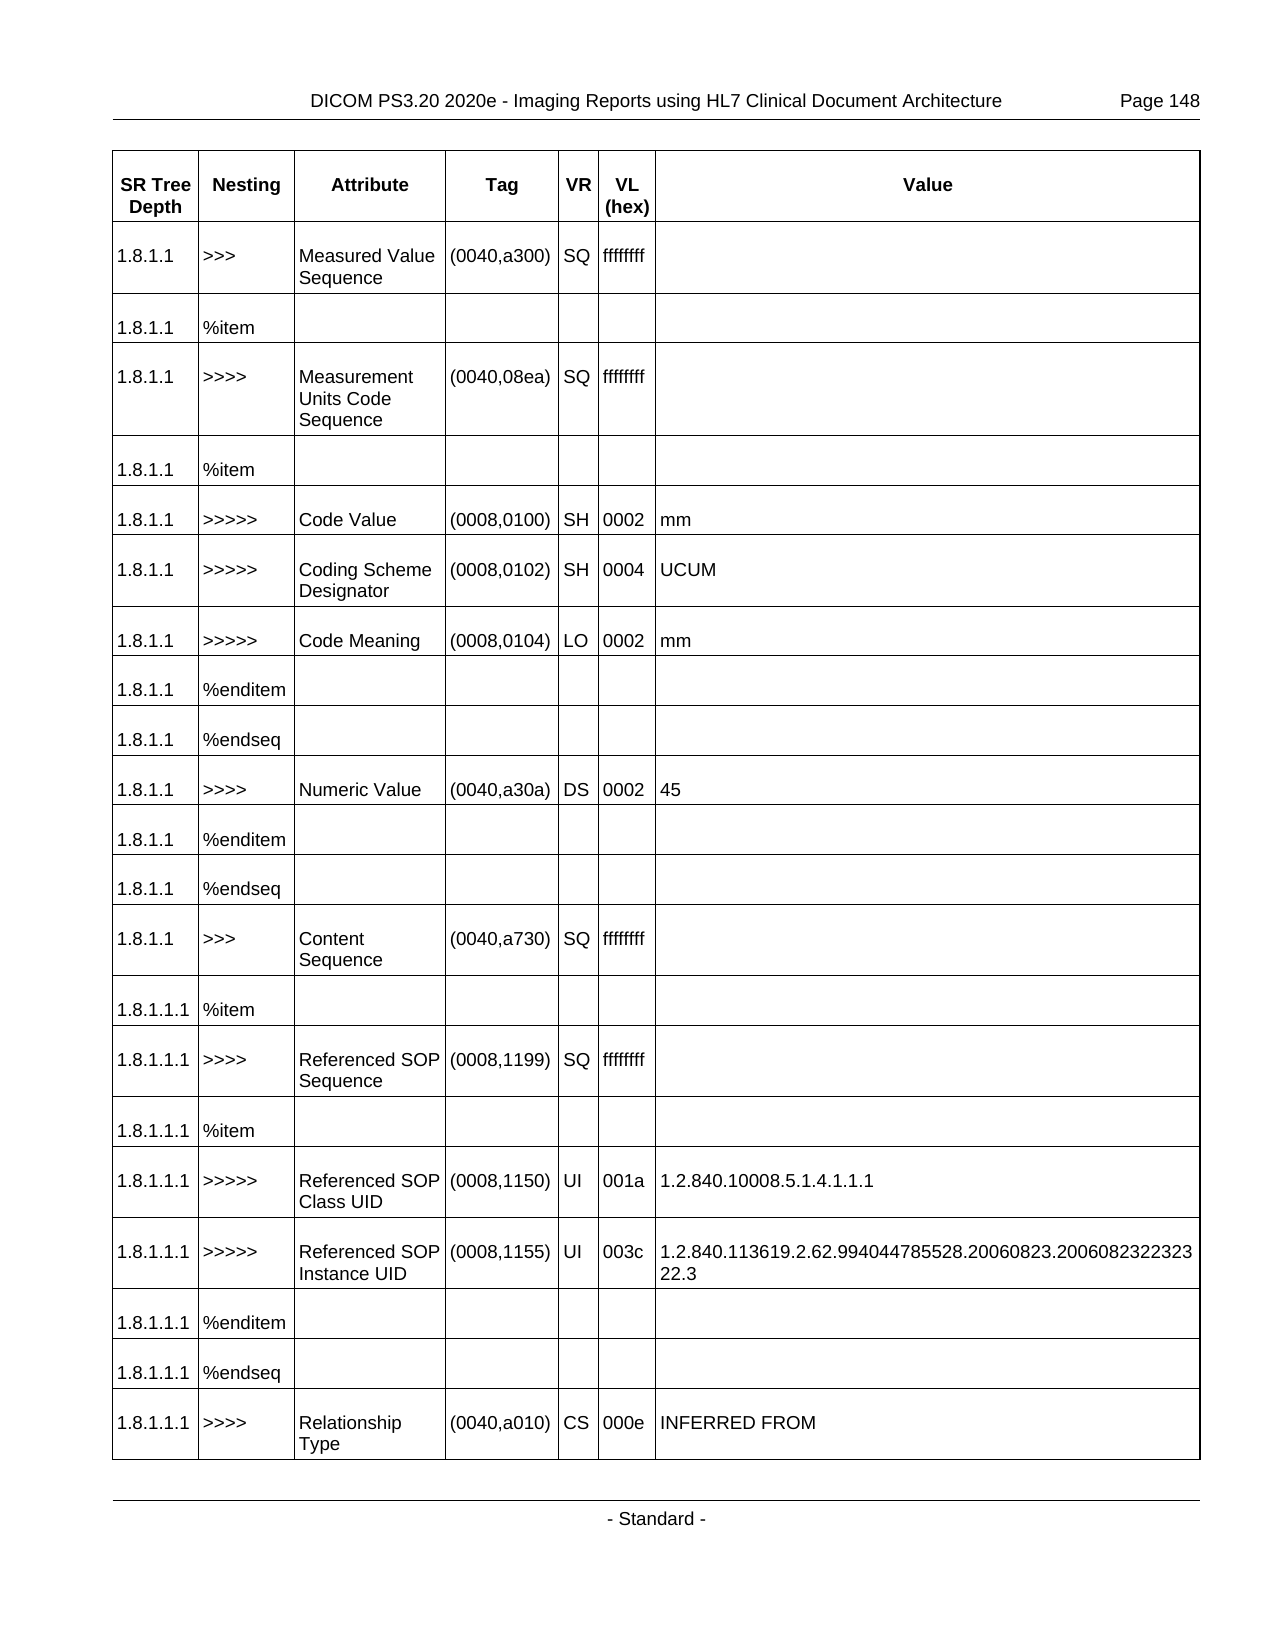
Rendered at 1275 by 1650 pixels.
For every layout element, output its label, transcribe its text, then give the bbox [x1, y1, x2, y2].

table_cell [599, 1289, 655, 1338]
table_cell 1.8.1.1 [113, 706, 198, 755]
table_cell (0008,1150) [446, 1147, 558, 1217]
table_cell [559, 1097, 598, 1146]
table_cell 1.8.1.1 [113, 222, 198, 292]
table_cell SQ [559, 343, 598, 435]
table_cell 1.8.1.1.1 [113, 1389, 198, 1459]
table_cell >>> [199, 905, 294, 975]
table_cell SH [559, 486, 598, 534]
table_header Tag [446, 151, 558, 221]
table_cell [295, 656, 445, 705]
table_cell 1.8.1.1.1 [113, 1097, 198, 1146]
table_cell [656, 1097, 1199, 1146]
table_cell [295, 1339, 445, 1387]
table_cell 1.8.1.1 [113, 436, 198, 485]
table_cell %item [199, 1097, 294, 1146]
table_cell [656, 855, 1199, 904]
table_cell (0040,a30a) [446, 756, 558, 804]
table_cell [295, 1289, 445, 1338]
table_cell 1.8.1.1 [113, 535, 198, 606]
table_cell %item [199, 436, 294, 485]
table_cell [559, 706, 598, 755]
table_cell >>>>> [199, 1147, 294, 1217]
table_cell [599, 976, 655, 1025]
table_cell 1.8.1.1 [113, 294, 198, 342]
table_cell INFERRED FROM [656, 1389, 1199, 1459]
table_cell [295, 1097, 445, 1146]
table_cell (0008,0102) [446, 535, 558, 606]
table_cell (0008,1155) [446, 1218, 558, 1288]
table_cell 1.8.1.1.1 [113, 1218, 198, 1288]
table_cell [599, 294, 655, 342]
table_cell 45 [656, 756, 1199, 804]
table_cell 1.8.1.1.1 [113, 1339, 198, 1387]
table_cell 0002 [599, 607, 655, 655]
table_cell [656, 805, 1199, 854]
table_cell SH [559, 535, 598, 606]
table_cell >>>> [199, 756, 294, 804]
table_cell [656, 1339, 1199, 1387]
table_cell Content Sequence [295, 905, 445, 975]
table_cell [559, 805, 598, 854]
table_cell 1.8.1.1 [113, 855, 198, 904]
table_cell Code Meaning [295, 607, 445, 655]
table_cell [446, 1097, 558, 1146]
table_cell 0002 [599, 756, 655, 804]
table_cell 000e [599, 1389, 655, 1459]
table_cell [446, 1339, 558, 1387]
table_cell mm [656, 607, 1199, 655]
table_cell Numeric Value [295, 756, 445, 804]
table_cell [295, 706, 445, 755]
table_cell %enditem [199, 656, 294, 705]
table_cell [656, 976, 1199, 1025]
table_cell (0040,a010) [446, 1389, 558, 1459]
table_cell 1.8.1.1 [113, 805, 198, 854]
table_cell [656, 706, 1199, 755]
table_cell [446, 976, 558, 1025]
table_cell ffffffff [599, 1026, 655, 1096]
table_cell 1.8.1.1 [113, 343, 198, 435]
table_cell 1.8.1.1.1 [113, 1026, 198, 1096]
table_cell [656, 656, 1199, 705]
table_cell 0002 [599, 486, 655, 534]
table_cell 001a [599, 1147, 655, 1217]
table_cell [599, 706, 655, 755]
table_cell Referenced SOP Instance UID [295, 1218, 445, 1288]
table_cell [656, 222, 1199, 292]
table_cell 1.8.1.1 [113, 905, 198, 975]
table_cell [599, 656, 655, 705]
table_header VL (hex) [599, 151, 655, 221]
table_cell 1.2.840.10008.5.1.4.1.1.1 [656, 1147, 1199, 1217]
table_cell [446, 294, 558, 342]
table_cell (0008,0104) [446, 607, 558, 655]
table_cell [295, 294, 445, 342]
table_cell [599, 805, 655, 854]
table_cell [656, 1289, 1199, 1338]
table_cell %enditem [199, 805, 294, 854]
table_cell [295, 805, 445, 854]
table_cell [656, 343, 1199, 435]
table_cell (0040,a300) [446, 222, 558, 292]
table_cell [446, 855, 558, 904]
table_cell >>>>> [199, 1218, 294, 1288]
table_cell >>> [199, 222, 294, 292]
table_cell %item [199, 294, 294, 342]
table_cell >>>> [199, 343, 294, 435]
table_cell 1.8.1.1 [113, 486, 198, 534]
table_cell %endseq [199, 706, 294, 755]
table_cell CS [559, 1389, 598, 1459]
table_cell [656, 436, 1199, 485]
table_cell Code Value [295, 486, 445, 534]
table_header SR Tree Depth [113, 151, 198, 221]
table_cell [559, 294, 598, 342]
table_cell 1.8.1.1 [113, 656, 198, 705]
table_cell [446, 1289, 558, 1338]
table_cell [446, 805, 558, 854]
table_cell >>>>> [199, 535, 294, 606]
table_cell [599, 1097, 655, 1146]
table_cell (0008,0100) [446, 486, 558, 534]
table_cell (0040,08ea) [446, 343, 558, 435]
table_cell UCUM [656, 535, 1199, 606]
table_header Attribute [295, 151, 445, 221]
table_cell SQ [559, 222, 598, 292]
table_header VR [559, 151, 598, 221]
table_cell Referenced SOP Class UID [295, 1147, 445, 1217]
table_cell >>>> [199, 1026, 294, 1096]
table_cell [656, 1026, 1199, 1096]
table_cell [559, 976, 598, 1025]
table_cell [446, 706, 558, 755]
table_cell Referenced SOP Sequence [295, 1026, 445, 1096]
table_cell [295, 855, 445, 904]
table_cell [559, 436, 598, 485]
table_cell Measured Value Sequence [295, 222, 445, 292]
table_cell [446, 656, 558, 705]
table_cell [656, 294, 1199, 342]
table_cell UI [559, 1147, 598, 1217]
table_cell >>>>> [199, 607, 294, 655]
table_cell [446, 436, 558, 485]
table_cell [599, 1339, 655, 1387]
table_cell LO [559, 607, 598, 655]
table_cell %endseq [199, 855, 294, 904]
table_cell 1.8.1.1.1 [113, 976, 198, 1025]
table_cell SQ [559, 905, 598, 975]
table_cell [559, 1339, 598, 1387]
table_cell %enditem [199, 1289, 294, 1338]
table_cell Relationship Type [295, 1389, 445, 1459]
table_cell Coding Scheme Designator [295, 535, 445, 606]
table_cell 1.8.1.1 [113, 756, 198, 804]
table_cell DS [559, 756, 598, 804]
table_cell [599, 436, 655, 485]
table_cell UI [559, 1218, 598, 1288]
table_cell 1.2.840.113619.2.62.994044785528.20060823.200608232232322.3 [656, 1218, 1199, 1288]
table_cell ffffffff [599, 222, 655, 292]
table_cell [295, 976, 445, 1025]
table_cell 0004 [599, 535, 655, 606]
table_cell [599, 855, 655, 904]
table_cell [559, 656, 598, 705]
table_cell (0040,a730) [446, 905, 558, 975]
table_header Value [656, 151, 1199, 221]
table_cell [559, 855, 598, 904]
table_cell mm [656, 486, 1199, 534]
table_cell 003c [599, 1218, 655, 1288]
table_cell %item [199, 976, 294, 1025]
table_cell ffffffff [599, 905, 655, 975]
table_cell (0008,1199) [446, 1026, 558, 1096]
table_cell >>>>> [199, 486, 294, 534]
table_cell 1.8.1.1.1 [113, 1289, 198, 1338]
table_cell [295, 436, 445, 485]
table_cell 1.8.1.1 [113, 607, 198, 655]
table_cell [559, 1289, 598, 1338]
table_cell %endseq [199, 1339, 294, 1387]
table_cell >>>> [199, 1389, 294, 1459]
table_cell 1.8.1.1.1 [113, 1147, 198, 1217]
table_cell [656, 905, 1199, 975]
table_cell SQ [559, 1026, 598, 1096]
table_header Nesting [199, 151, 294, 221]
table_cell ffffffff [599, 343, 655, 435]
table_cell Measurement Units Code Sequence [295, 343, 445, 435]
